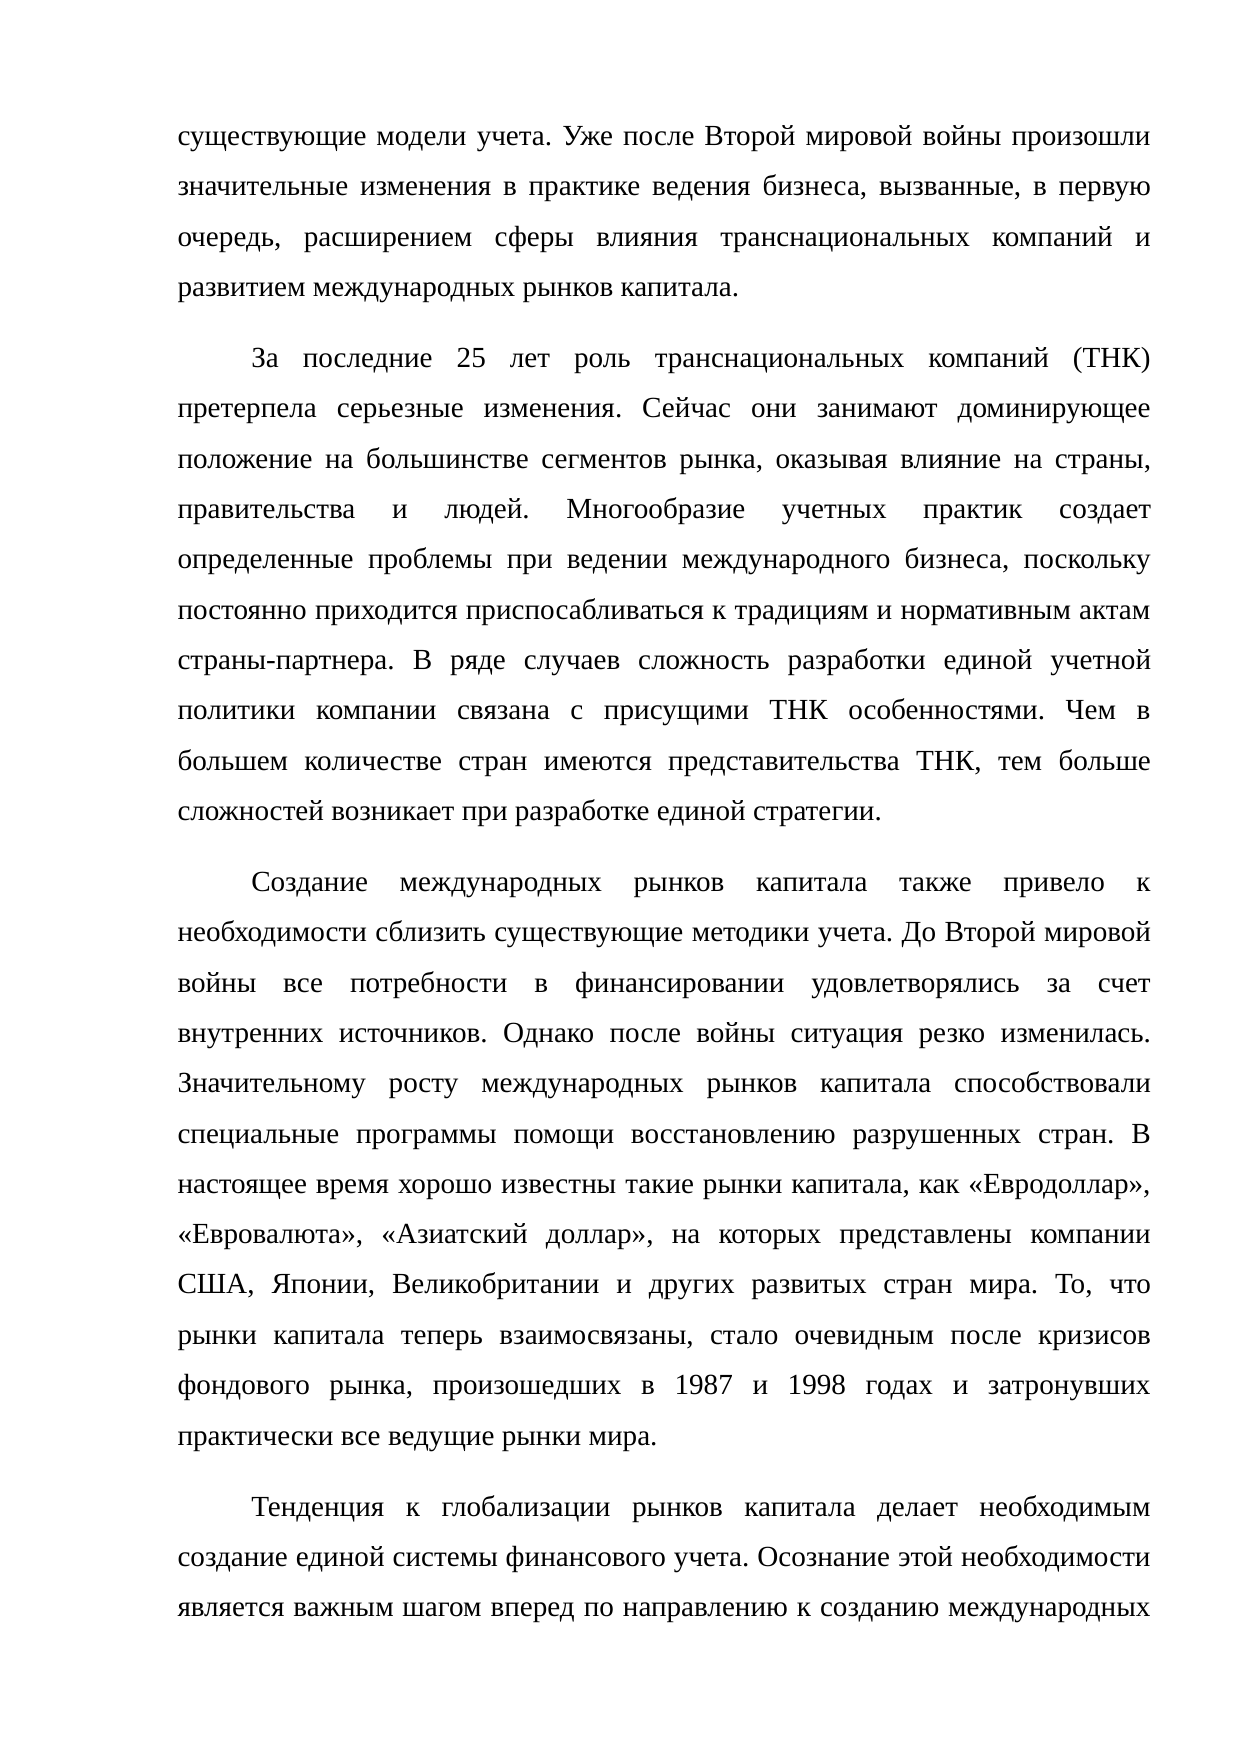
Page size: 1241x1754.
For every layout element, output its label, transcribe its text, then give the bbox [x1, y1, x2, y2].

text Создание международных рынков капитала также привело к необходимости сблизить существующие методики учета. До Второй мировой войны все потребности в финансировании удовлетворялись за счет внутренних источников. Однако после войны ситуация резко изменилась. Значительному росту международных рынков капитала способствовали специальные программы помощи восстановлению разрушенных стран. В настоящее время хорошо известны такие рынки капитала, как «Евродоллар», «Евровалюта», «Азиатский доллар», на которых представлены компании США, Японии, Великобритании и других развитых стран мира. То, что рынки капитала теперь взаимосвязаны, стало очевидным после кризисов фондового рынка, произошедших в 1987 и 1998 годах и затронувших практически все ведущие рынки мира. [177, 864, 1152, 1451]
text существующие модели учета. Уже после Второй мировой войны произошли значительные изменения в практике ведения бизнеса, вызванные, в первую очередь, расширением сферы влияния транснациональных компаний и развитием международных рынков капитала. [177, 118, 1152, 303]
text Тенденция к глобализации рынков капитала делает необходимым создание единой системы финансового учета. Осознание этой необходимости является важным шагом вперед по направлению к созданию международных [177, 1489, 1152, 1623]
text За последние 25 лет роль транснациональных компаний (ТНК) претерпела серьезные изменения. Сейчас они занимают доминирующее положение на большинстве сегментов рынка, оказывая влияние на страны, правительства и людей. Многообразие учетных практик создает определенные проблемы при ведении международного бизнеса, поскольку постоянно приходится приспосабливаться к традициям и нормативным актам страны-партнера. В ряде случаев сложность разработки единой учетной политики компании связана с присущими ТНК особенностями. Чем в большем количестве стран имеются представительства ТНК, тем больше сложностей возникает при разработке единой стратегии. [177, 340, 1152, 827]
